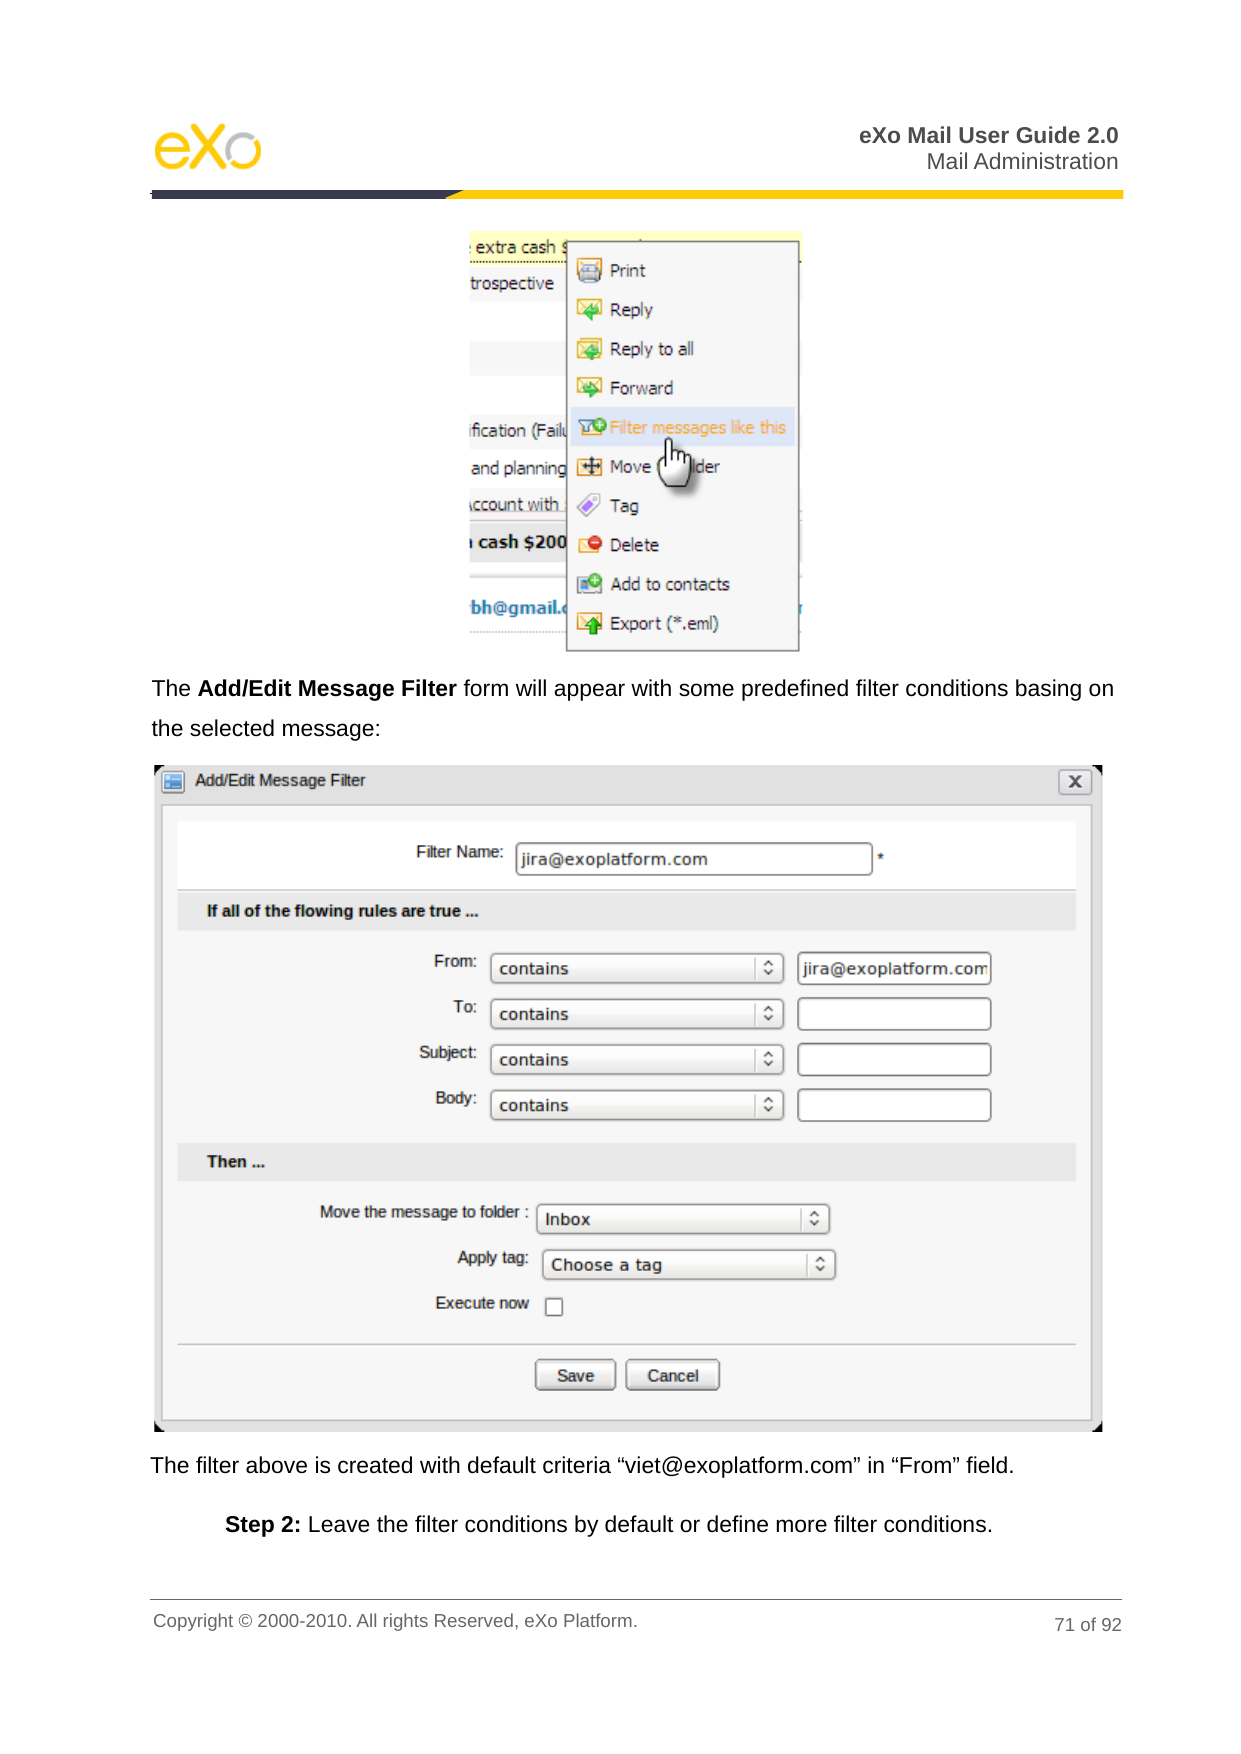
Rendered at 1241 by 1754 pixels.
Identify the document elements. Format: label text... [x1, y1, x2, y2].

picture [469, 231, 803, 655]
list Step 2: Leave the filter conditions by default or define more filter conditions. [187, 1511, 1122, 1538]
list The Add/Edit Message Filter form will appear with some predefined filter conditions basing on the selected message: [114, 223, 1122, 741]
text The filter above is created with default criteria “viet@exoplatform.com” in “From” field. [150, 1432, 1122, 1479]
picture [155, 123, 262, 170]
picture [151, 190, 1124, 199]
picture [154, 765, 1103, 1432]
